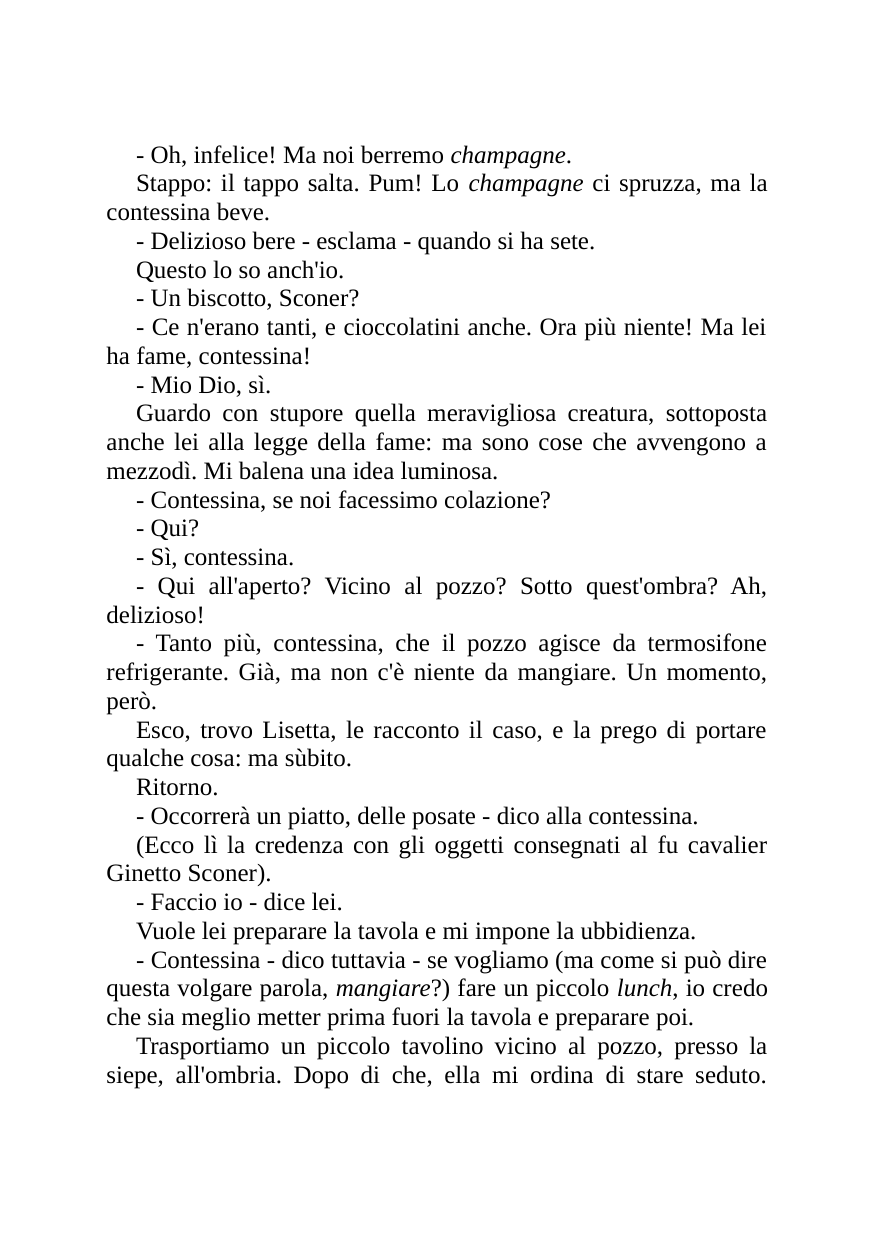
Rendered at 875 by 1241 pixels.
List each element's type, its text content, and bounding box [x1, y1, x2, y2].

text - Mio Dio, sì. [106, 370, 768, 398]
text - Ce n'erano tanti, e cioccolatini anche. Ora più niente! Ma lei ha fame, contessina! [106, 312, 768, 370]
text (Ecco lì la credenza con gli oggetti consegnati al fu cavalier Ginetto Sconer). [106, 830, 768, 887]
text - Occorrerà un piatto, delle posate - dico alla contessina. [106, 801, 768, 830]
text - Sì, contessina. [106, 542, 768, 571]
text - Un biscotto, Sconer? [106, 283, 768, 312]
text - Contessina - dico tuttavia - se vogliamo (ma come si può dire questa volgare parola, mangiare?) fare un piccolo lunch, io credo che sia meglio metter prima fuori la tavola e preparare poi. [106, 945, 768, 1031]
text - Qui all'aperto? Vicino al pozzo? Sotto quest'ombra? Ah, delizioso! [106, 571, 768, 628]
text Questo lo so anch'io. [106, 255, 768, 283]
text Stappo: il tappo salta. Pum! Lo champagne ci spruzza, ma la contessina beve. [106, 168, 768, 226]
text - Oh, infelice! Ma noi berremo champagne. [106, 140, 768, 168]
text Ritorno. [106, 772, 768, 801]
text - Qui? [106, 513, 768, 542]
text - Faccio io - dice lei. [106, 887, 768, 916]
text - Delizioso bere - esclama - quando si ha sete. [106, 226, 768, 255]
text Esco, trovo Lisetta, le racconto il caso, e la prego di portare qualche cosa: ma sùbito. [106, 715, 768, 772]
text - Contessina, se noi facessimo colazione? [106, 485, 768, 513]
text Guardo con stupore quella meravigliosa creatura, sottoposta anche lei alla legge della fame: ma sono cose che avvengono a mezzodì. Mi balena una idea luminosa. [106, 398, 768, 485]
text - Tanto più, contessina, che il pozzo agisce da termosifone refrigerante. Già, ma non c'è niente da mangiare. Un momento, però. [106, 628, 768, 715]
text Vuole lei preparare la tavola e mi impone la ubbidienza. [106, 916, 768, 945]
text Trasportiamo un piccolo tavolino vicino al pozzo, presso la siepe, all'ombria. Dopo di che, ella mi ordina di stare seduto. [106, 1031, 768, 1088]
